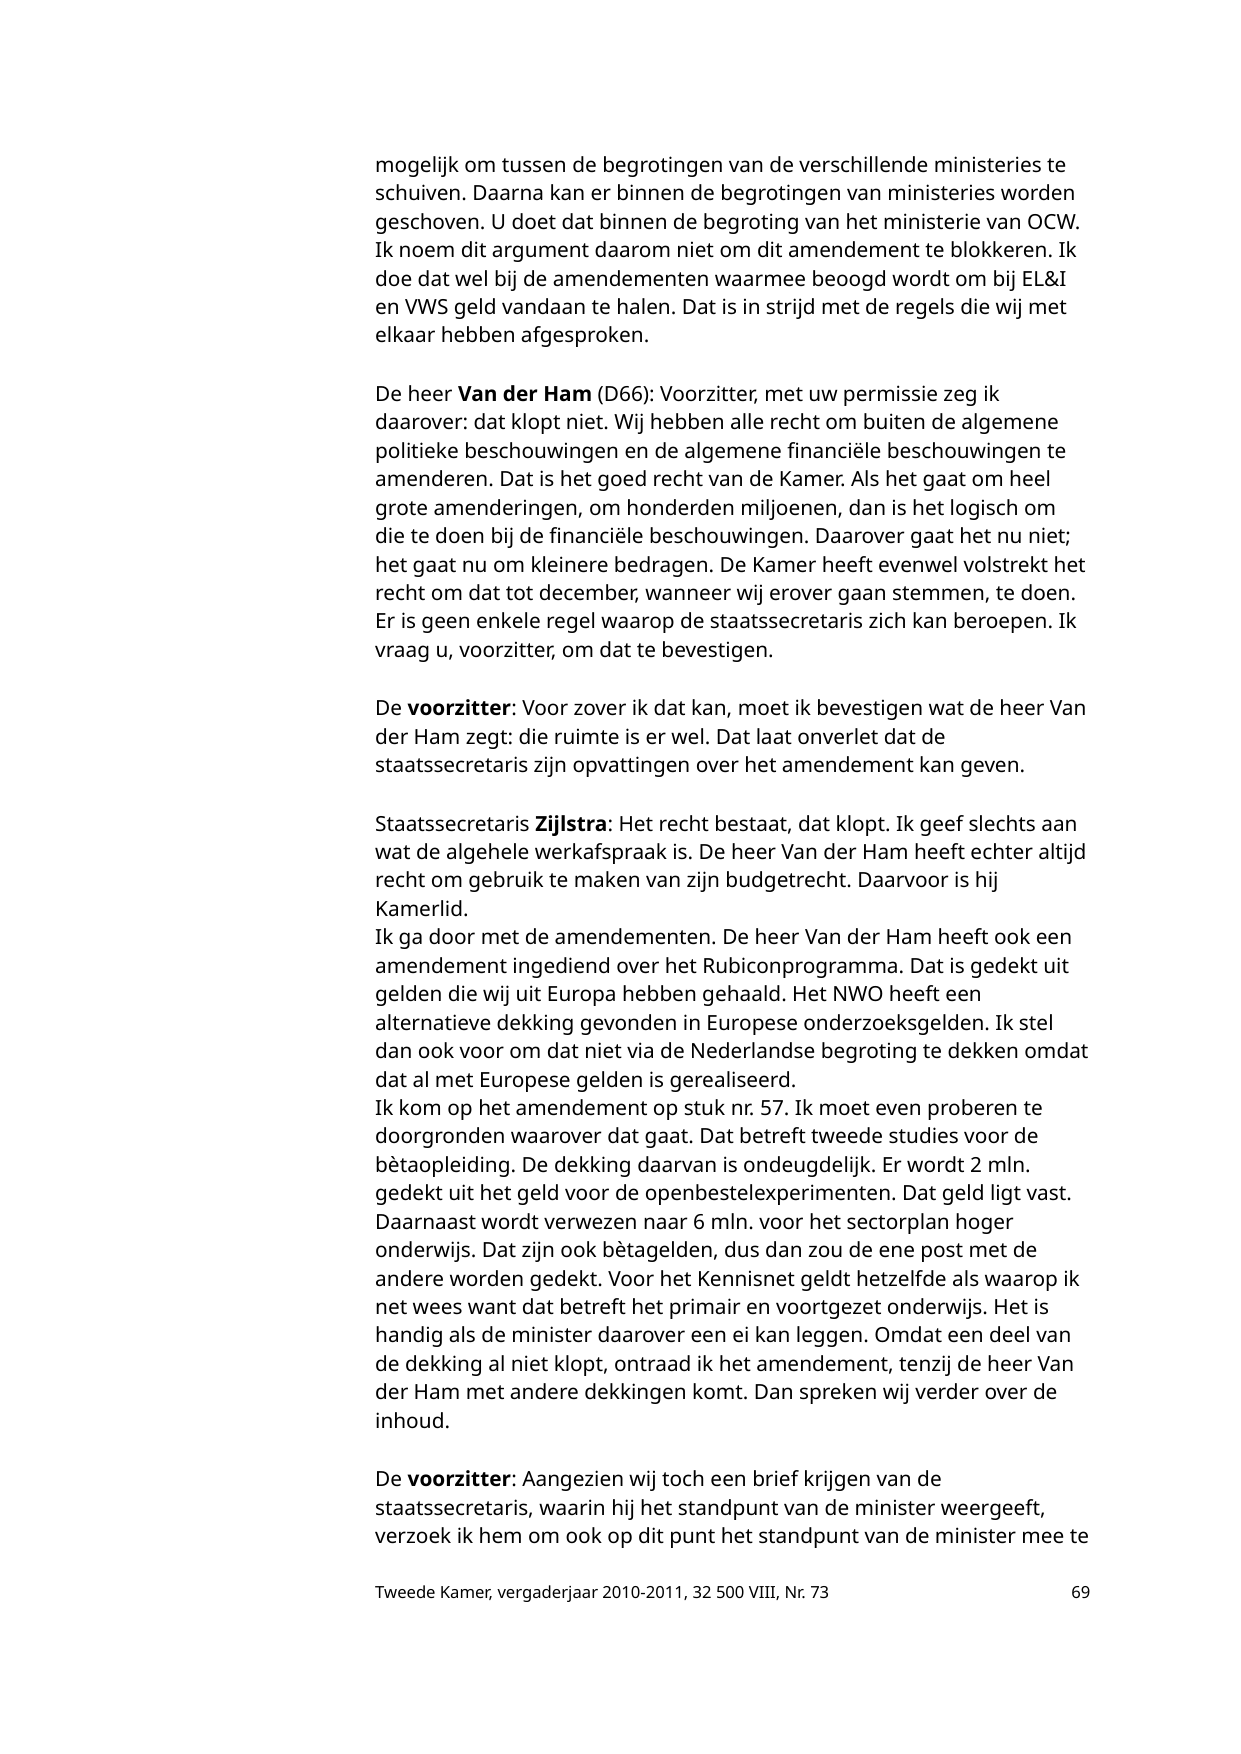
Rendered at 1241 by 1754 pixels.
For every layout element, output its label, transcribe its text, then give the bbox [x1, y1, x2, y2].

text De voorzitter: Aangezien wij toch een brief krijgen van de staatssecretaris, waarin hij het standpunt van de minister weergeeft, verzoek ik hem om ook op dit punt het standpunt van de minister mee te [375, 1464, 1090, 1550]
text mogelijk om tussen de begrotingen van de verschillende ministeries te schuiven. Daarna kan er binnen de begrotingen van ministeries worden geschoven. U doet dat binnen de begroting van het ministerie van OCW. Ik noem dit argument daarom niet om dit amendement te blokkeren. Ik doe dat wel bij de amendementen waarmee beoogd wordt om bij EL&I en VWS geld vandaan te halen. Dat is in strijd met de regels die wij met elkaar hebben afgesproken. [375, 150, 1090, 349]
text De voorzitter: Voor zover ik dat kan, moet ik bevestigen wat de heer Van der Ham zegt: die ruimte is er wel. Dat laat onverlet dat de staatssecretaris zijn opvattingen over het amendement kan geven. [375, 693, 1090, 779]
text Ik ga door met de amendementen. De heer Van der Ham heeft ook een amendement ingediend over het Rubiconprogramma. Dat is gedekt uit gelden die wij uit Europa hebben gehaald. Het NWO heeft een alternatieve dekking gevonden in Europese onderzoeksgelden. Ik stel dan ook voor om dat niet via de Nederlandse begroting te dekken omdat dat al met Europese gelden is gerealiseerd. [375, 922, 1090, 1093]
text Staatssecretaris Zijlstra: Het recht bestaat, dat klopt. Ik geef slechts aan wat de algehele werkafspraak is. De heer Van der Ham heeft echter altijd recht om gebruik te maken van zijn budgetrecht. Daarvoor is hij Kamerlid. [375, 809, 1090, 922]
text De heer Van der Ham (D66): Voorzitter, met uw permissie zeg ik daarover: dat klopt niet. Wij hebben alle recht om buiten de algemene politieke beschouwingen en de algemene financiële beschouwingen te amenderen. Dat is het goed recht van de Kamer. Als het gaat om heel grote amenderingen, om honderden miljoenen, dan is het logisch om die te doen bij de financiële beschouwingen. Daarover gaat het nu niet; het gaat nu om kleinere bedragen. De Kamer heeft evenwel volstrekt het recht om dat tot december, wanneer wij erover gaan stemmen, te doen. Er is geen enkele regel waarop de staatssecretaris zich kan beroepen. Ik vraag u, voorzitter, om dat te bevestigen. [375, 379, 1090, 663]
text Ik kom op het amendement op stuk nr. 57. Ik moet even proberen te doorgronden waarover dat gaat. Dat betreft tweede studies voor de bètaopleiding. De dekking daarvan is ondeugdelijk. Er wordt 2 mln. gedekt uit het geld voor de openbestelexperimenten. Dat geld ligt vast. Daarnaast wordt verwezen naar 6 mln. voor het sectorplan hoger onderwijs. Dat zijn ook bètagelden, dus dan zou de ene post met de andere worden gedekt. Voor het Kennisnet geldt hetzelfde als waarop ik net wees want dat betreft het primair en voortgezet onderwijs. Het is handig als de minister daarover een ei kan leggen. Omdat een deel van de dekking al niet klopt, ontraad ik het amendement, tenzij de heer Van der Ham met andere dekkingen komt. Dan spreken wij verder over de inhoud. [375, 1093, 1090, 1434]
